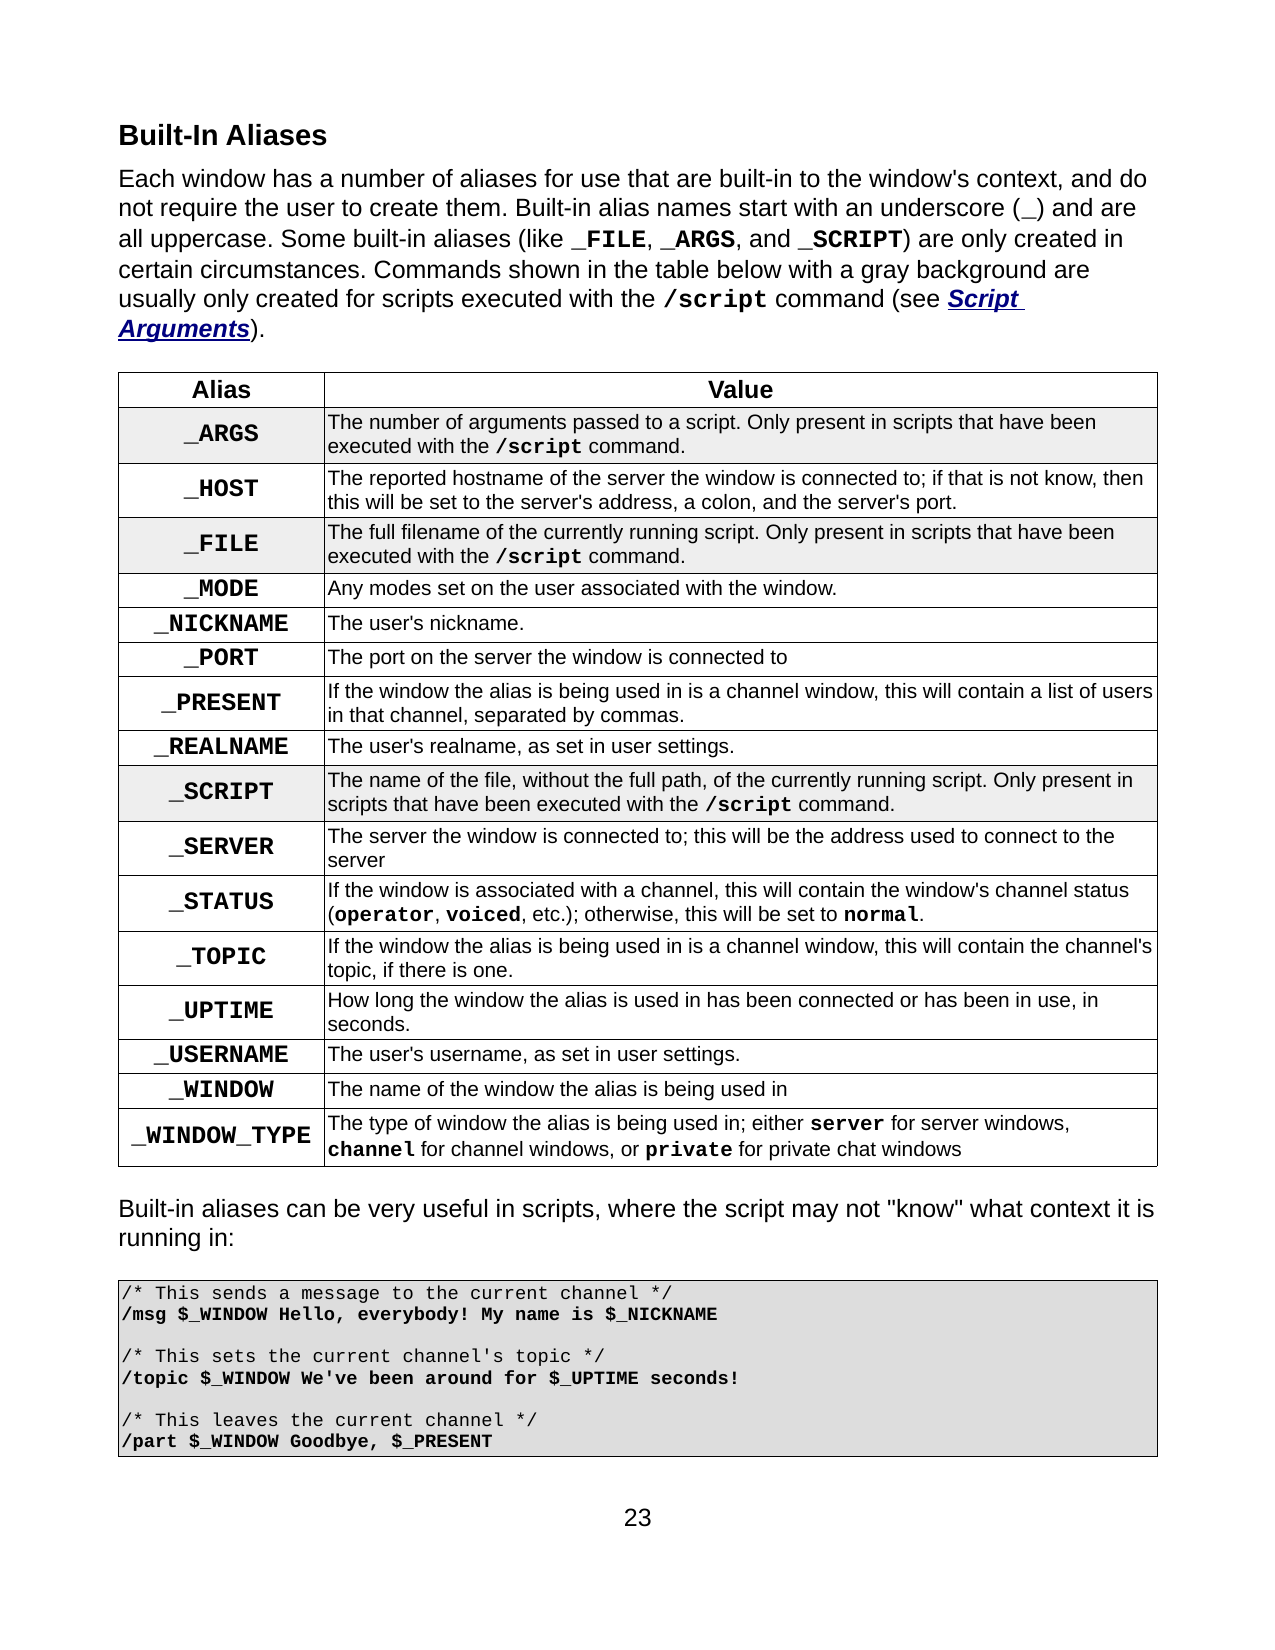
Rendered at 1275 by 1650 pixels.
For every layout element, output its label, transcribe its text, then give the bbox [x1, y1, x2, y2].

table_cell _USERNAME [119, 1040, 324, 1073]
table_cell _WINDOW [119, 1074, 324, 1108]
subtitle Built-In Aliases [118, 118, 1157, 152]
table_cell _FILE [119, 518, 324, 573]
table_cell _NICKNAME [119, 608, 324, 642]
table_cell _PORT [119, 643, 324, 676]
table_cell If the window is associated with a channel, this will contain the window's channel status (operator, voiced, etc.); otherwise, this will be set to normal. [325, 876, 1157, 931]
table_cell If the window the alias is being used in is a channel window, this will contain a list of users in that channel, separated by commas. [325, 677, 1157, 730]
table_cell The name of the window the alias is being used in [325, 1074, 1157, 1108]
table_cell _WINDOW_TYPE [119, 1109, 324, 1166]
table_cell The number of arguments passed to a script. Only present in scripts that have been executed with the /script command. [325, 408, 1157, 463]
table_cell _MODE [119, 574, 324, 607]
table_header Value [325, 373, 1157, 407]
table_cell _SERVER [119, 822, 324, 875]
table_cell The user's realname, as set in user settings. [325, 731, 1157, 765]
table_cell The user's nickname. [325, 608, 1157, 642]
table_cell _REALNAME [119, 731, 324, 765]
text Each window has a number of aliases for use that are built-in to the window's context, and do not require the user to create them. Built-in alias names start with an underscore (_) and are all uppercase. Some built-in aliases (like _FILE, _ARGS, and _SCRIPT) are only created in certain circumstances. Commands shown in the table below with a gray background are usually only created for scripts executed with the /script command (see Script Arguments). [118, 164, 1157, 343]
table_cell How long the window the alias is used in has been connected or has been in use, in seconds. [325, 986, 1157, 1039]
table_cell _PRESENT [119, 677, 324, 730]
table_cell _STATUS [119, 876, 324, 931]
table_cell The full filename of the currently running script. Only present in scripts that have been executed with the /script command. [325, 518, 1157, 573]
table_cell The port on the server the window is connected to [325, 643, 1157, 676]
table_header Alias [119, 373, 324, 407]
table_cell The user's username, as set in user settings. [325, 1040, 1157, 1073]
table_header /* This sends a message to the current channel */ /msg $_WINDOW Hello, everybody! My name is $_NICKNAME /* This sets the current channel's topic */ /topic $_WINDOW We've been around for $_UPTIME seconds! /* This leaves the current channel */ /part $_WINDOW Goodbye, $_PRESENT [119, 1281, 1157, 1456]
table_cell _ARGS [119, 408, 324, 463]
table_cell _SCRIPT [119, 766, 324, 821]
table_cell The name of the file, without the full path, of the currently running script. Only present in scripts that have been executed with the /script command. [325, 766, 1157, 821]
table_cell _UPTIME [119, 986, 324, 1039]
table_cell _TOPIC [119, 932, 324, 985]
table_cell If the window the alias is being used in is a channel window, this will contain the channel's topic, if there is one. [325, 932, 1157, 985]
text Built-in aliases can be very useful in scripts, where the script may not "know" what context it is running in: [118, 1194, 1157, 1252]
table_cell _HOST [119, 464, 324, 517]
table_cell The type of window the alias is being used in; either server for server windows, channel for channel windows, or private for private chat windows [325, 1109, 1157, 1166]
table_cell Any modes set on the user associated with the window. [325, 574, 1157, 607]
table_cell The reported hostname of the server the window is connected to; if that is not know, then this will be set to the server's address, a colon, and the server's port. [325, 464, 1157, 517]
table_cell The server the window is connected to; this will be the address used to connect to the server [325, 822, 1157, 875]
